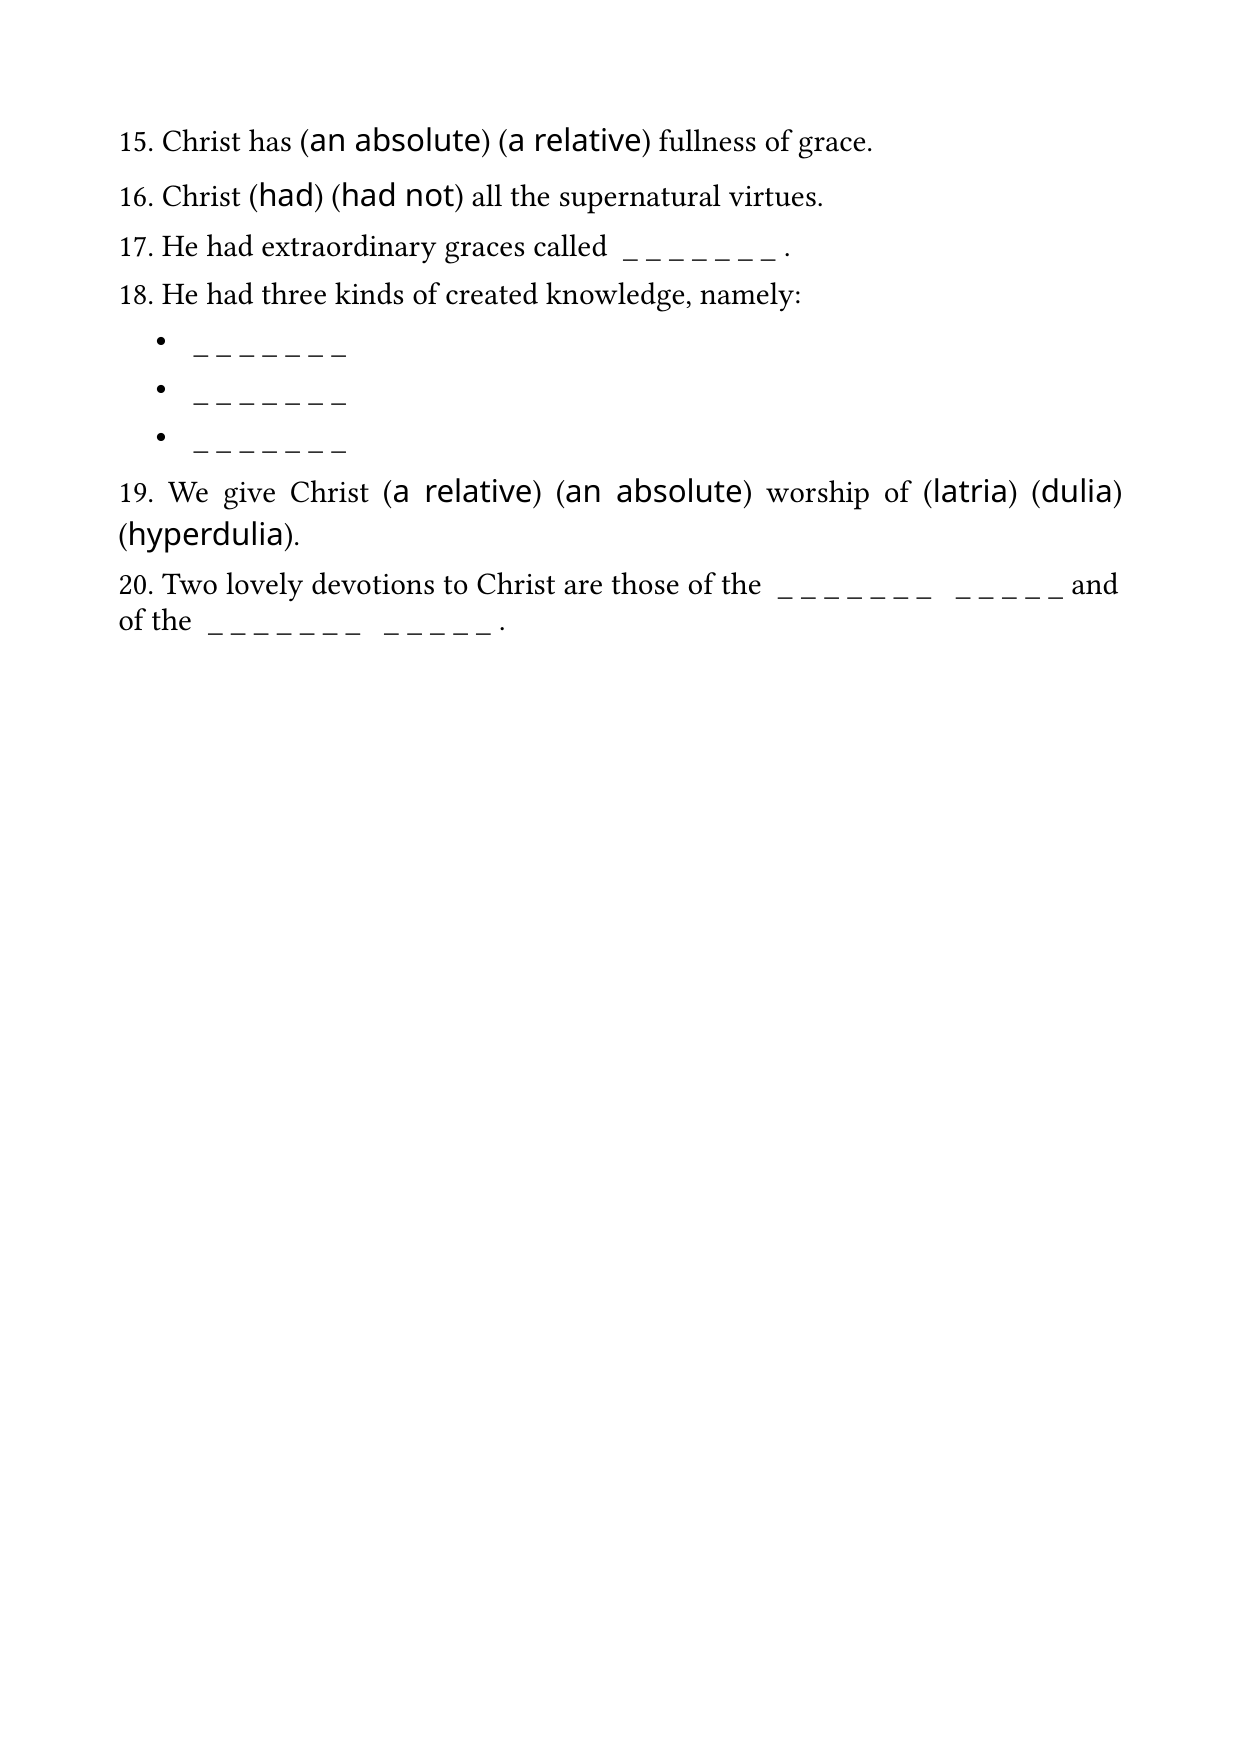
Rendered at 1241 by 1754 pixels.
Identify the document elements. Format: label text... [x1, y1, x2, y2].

list _ _ _ _ _ _ _ [156, 324, 1122, 360]
list _ _ _ _ _ _ _ [156, 421, 1122, 456]
text 18. He had three kinds of created knowledge, namely: [118, 276, 1122, 312]
text 19. We give Christ (a relative) (an absolute) worship of (latria) (dulia) (hyperdulia). [118, 469, 1122, 554]
list _ _ _ _ _ _ _ [156, 373, 1122, 408]
text 20. Two lovely devotions to Christ are those of the _ _ _ _ _ _ _ _ _ _ _ _ and of the _ _ _ _ _ _ _ _ _ _ _ _ . [118, 567, 1122, 638]
text 16. Christ (had) (had not) all the supernatural virtues. [118, 173, 1122, 216]
text 17. He had extraordinary graces called _ _ _ _ _ _ _ . [118, 228, 1122, 264]
text 15. Christ has (an absolute) (a relative) fullness of grace. [118, 118, 1122, 161]
